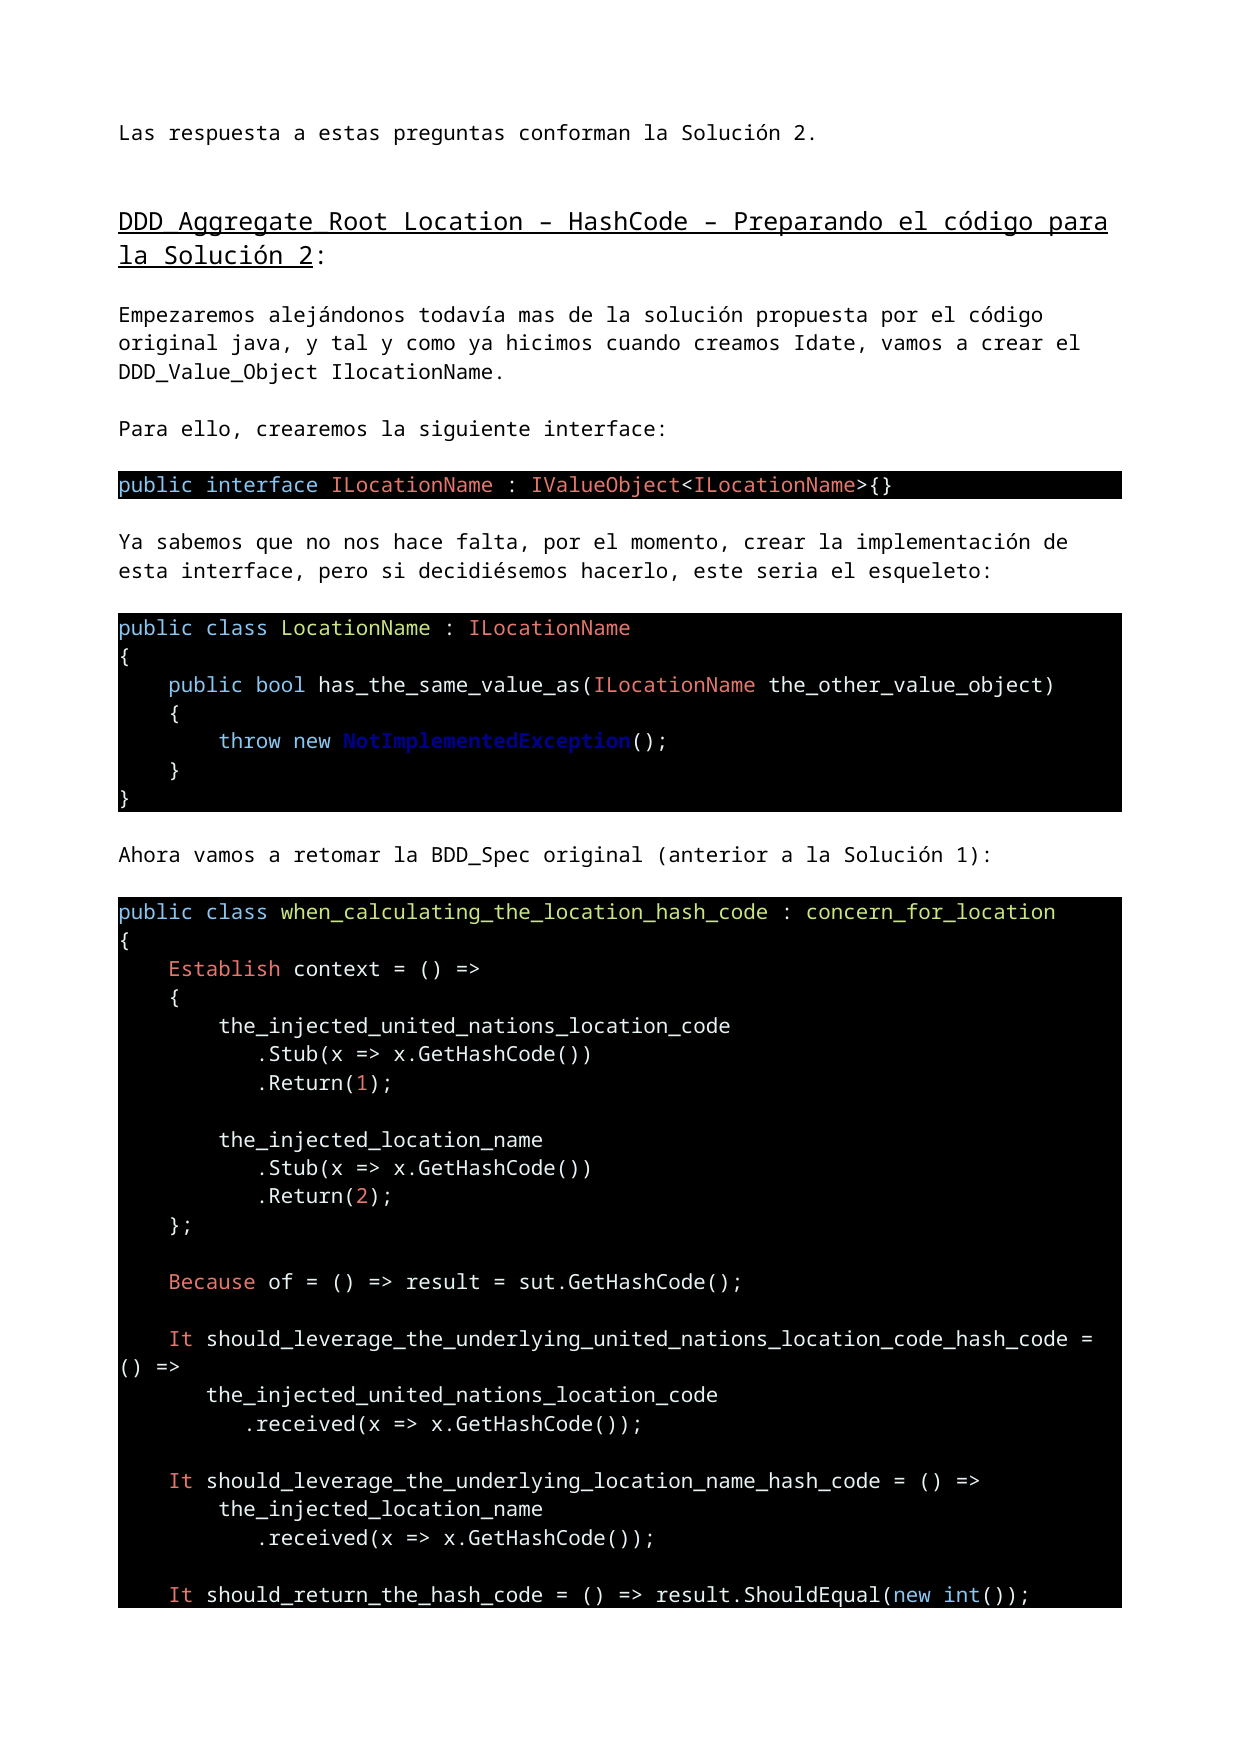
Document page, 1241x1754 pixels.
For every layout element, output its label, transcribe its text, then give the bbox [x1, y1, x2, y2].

text It should_leverage_the_underlying_united_nations_location_code_hash_code = () => [118, 1324, 1122, 1381]
text .Return(1); [118, 1068, 1122, 1096]
text the_injected_location_name [118, 1125, 1122, 1153]
text }; [118, 1210, 1122, 1238]
text Ya sabemos que no nos hace falta, por el momento, crear la implementación de esta interface, pero si decidiésemos hacerlo, este seria el esqueleto: [118, 527, 1122, 584]
text Para ello, crearemos la siguiente interface: [118, 414, 1122, 442]
text public class LocationName : ILocationName [118, 613, 1122, 641]
text .Return(2); [118, 1182, 1122, 1210]
text public bool has_the_same_value_as(ILocationName the_other_value_object) [118, 670, 1122, 698]
text } [118, 783, 1122, 812]
text the_injected_united_nations_location_code [118, 1381, 1122, 1409]
text Ahora vamos a retomar la BDD_Spec original (anterior a la Solución 1): [118, 840, 1122, 869]
text Las respuesta a estas preguntas conforman la Solución 2. [118, 118, 1122, 147]
text .received(x => x.GetHashCode()); [118, 1409, 1122, 1437]
text public class when_calculating_the_location_hash_code : concern_for_location [118, 897, 1122, 926]
text the_injected_location_name [118, 1494, 1122, 1523]
text .Stub(x => x.GetHashCode()) [118, 1039, 1122, 1068]
text } [118, 755, 1122, 783]
text Empezaremos alejándonos todavía mas de la solución propuesta por el código original java, y tal y como ya hicimos cuando creamos Idate, vamos a crear el DDD_Value_Object IlocationName. [118, 300, 1122, 385]
text { [118, 982, 1122, 1011]
text It should_leverage_the_underlying_location_name_hash_code = () => [118, 1466, 1122, 1494]
text { [118, 926, 1122, 954]
text public interface ILocationName : IValueObject<ILocationName>{} [118, 471, 1122, 499]
text .Stub(x => x.GetHashCode()) [118, 1153, 1122, 1182]
text It should_return_the_hash_code = () => result.ShouldEqual(new int()); [118, 1580, 1122, 1608]
text { [118, 698, 1122, 727]
text throw new NotImplementedException(); [118, 727, 1122, 755]
text { [118, 641, 1122, 670]
text .received(x => x.GetHashCode()); [118, 1523, 1122, 1551]
text DDD_Aggregate_Root Location – HashCode – Preparando el código para la Solución 2: [118, 203, 1122, 272]
text Establish context = () => [118, 954, 1122, 982]
text Because of = () => result = sut.GetHashCode(); [118, 1267, 1122, 1295]
text the_injected_united_nations_location_code [118, 1011, 1122, 1039]
